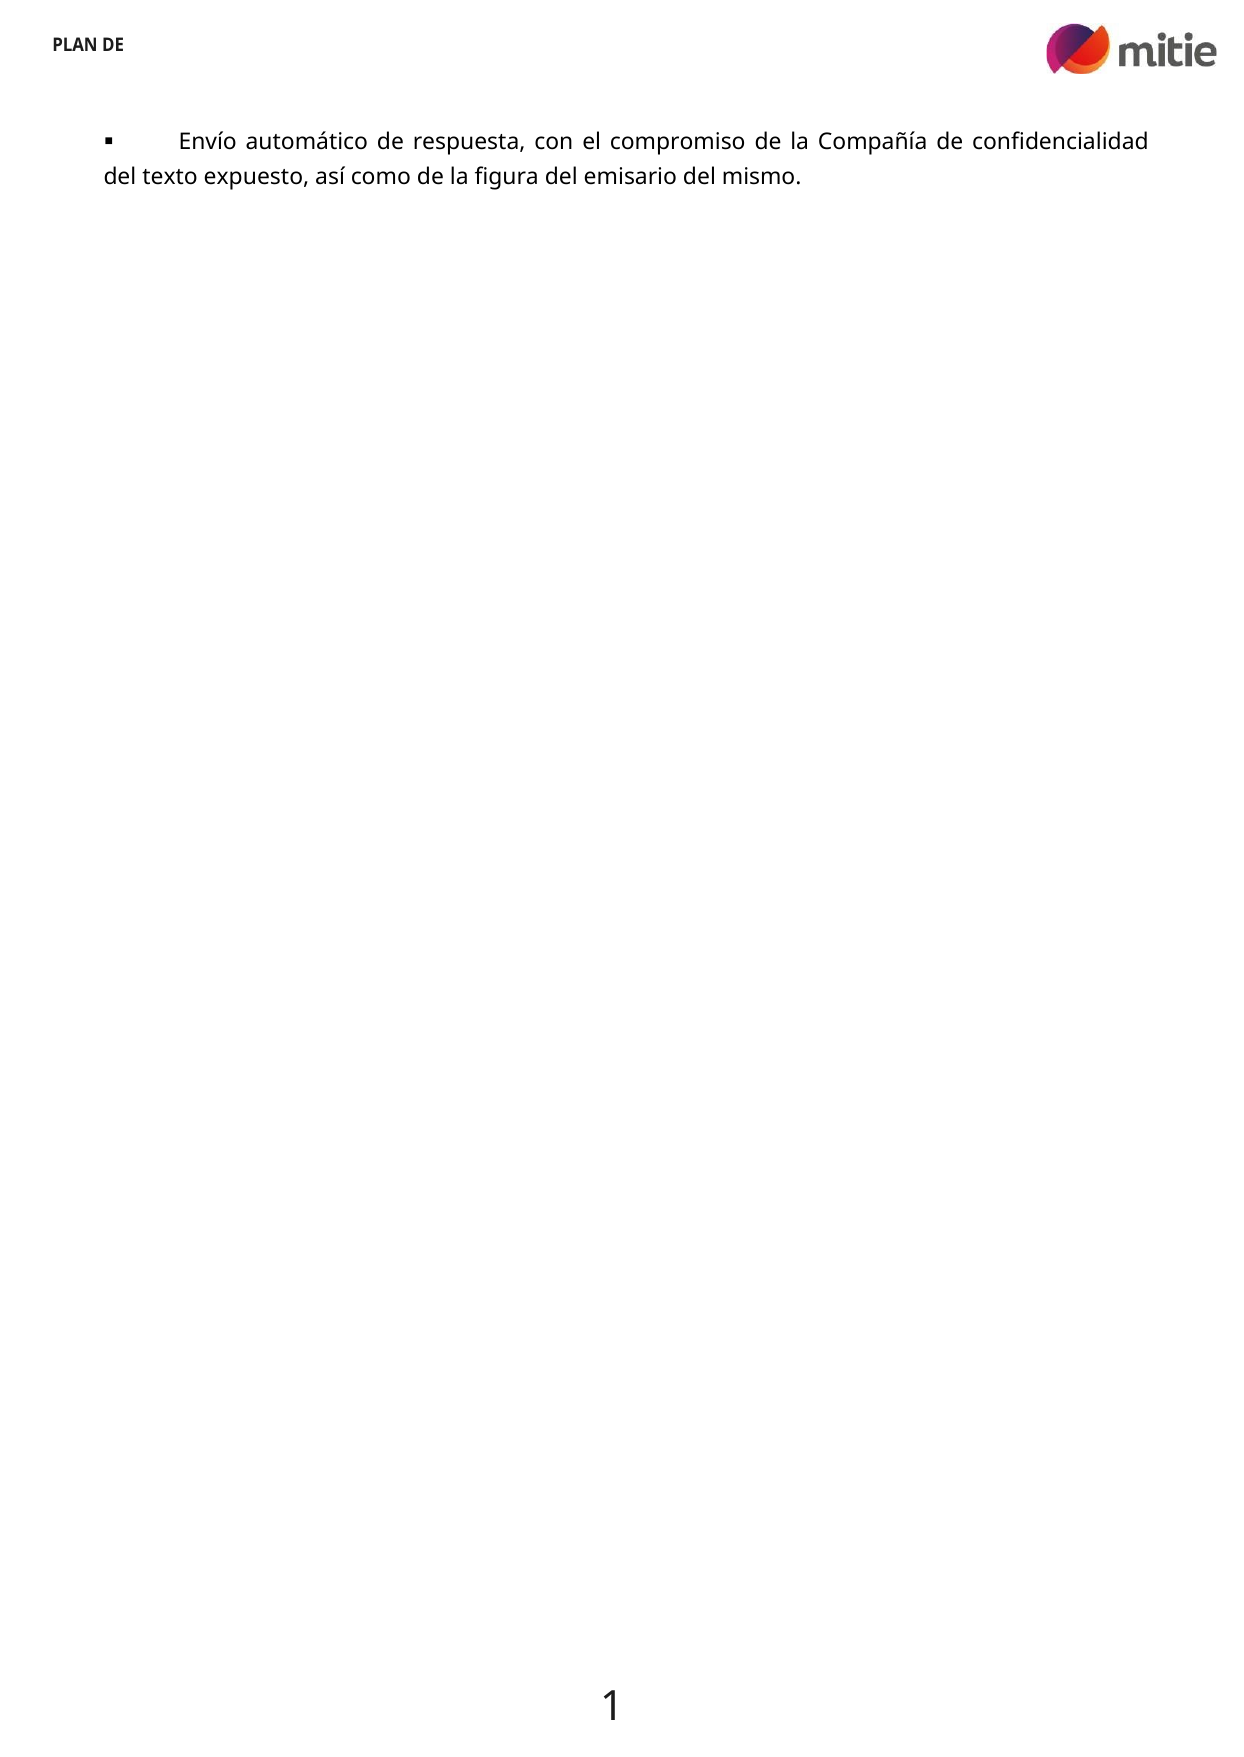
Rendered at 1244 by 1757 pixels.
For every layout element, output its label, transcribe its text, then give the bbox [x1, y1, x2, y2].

list Envío automático de respuesta, con el compromiso de la Compañía de confidencialidad del texto expuesto, así como de la figura del emisario del mismo. [103, 125, 1151, 192]
